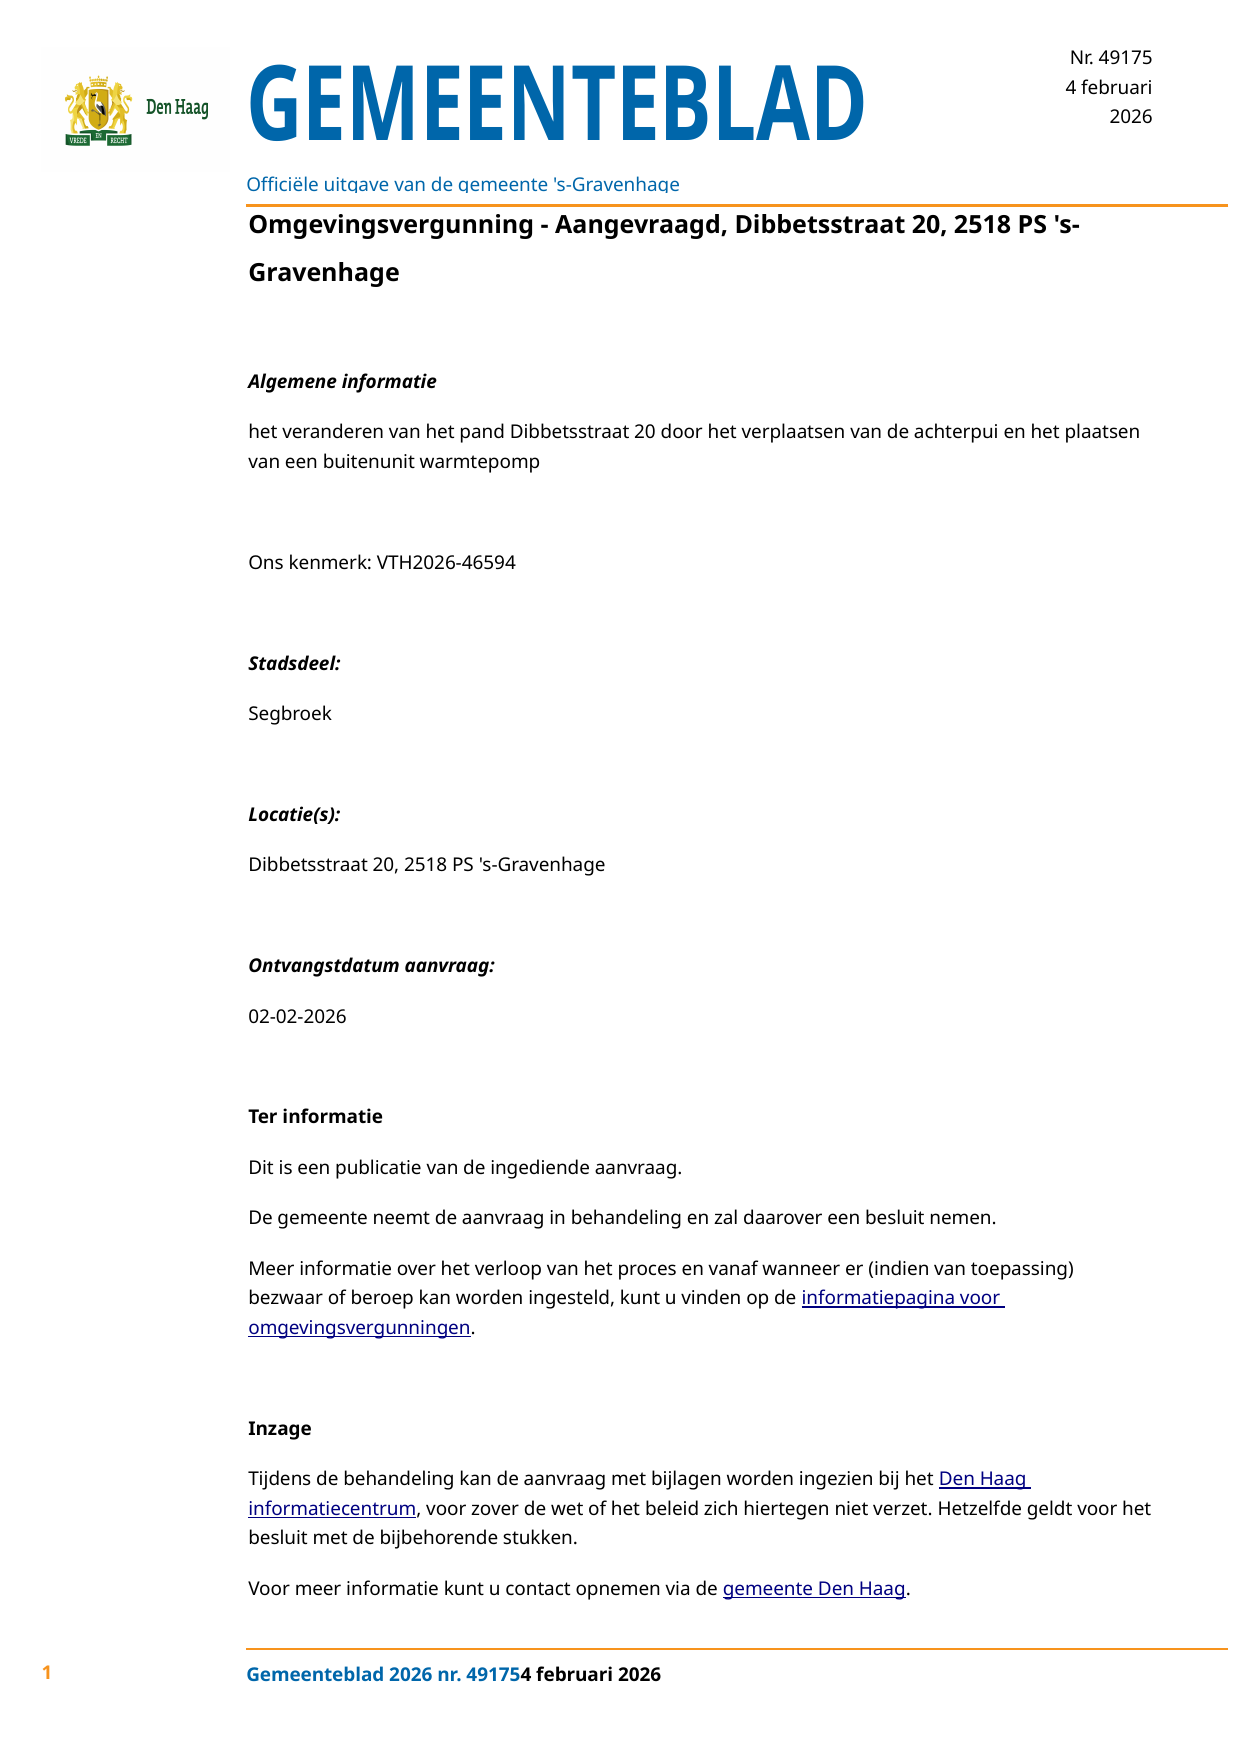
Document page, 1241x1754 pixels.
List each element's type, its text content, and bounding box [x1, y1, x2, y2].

text Omgevingsvergunning - Aangevraagd, Dibbetsstraat 20, 2518 PS 's-Gravenhage [248, 207, 1152, 288]
picture [41, 47, 231, 172]
text Dit is een publicatie van de ingediende aanvraag. [248, 1154, 1152, 1180]
text Locatie(s): [248, 801, 1152, 827]
text Algemene informatie [248, 368, 1152, 394]
text Segbroek [248, 700, 1152, 726]
text Ter informatie [248, 1104, 1152, 1129]
text Inzage [248, 1415, 1152, 1441]
text Voor meer informatie kunt u contact opnemen via de gemeente Den Haag. [248, 1575, 1152, 1601]
text het veranderen van het pand Dibbetsstraat 20 door het verplaatsen van de achterpui en het plaatsen van een buitenunit warmtepomp [248, 419, 1152, 474]
text 02-02-2026 [248, 1003, 1152, 1029]
text De gemeente neemt de aanvraag in behandeling en zal daarover een besluit nemen. [248, 1204, 1152, 1230]
text Dibbetsstraat 20, 2518 PS 's-Gravenhage [248, 852, 1152, 877]
text Ontvangstdatum aanvraag: [248, 952, 1152, 978]
text Stadsdeel: [248, 650, 1152, 676]
text Meer informatie over het verloop van het proces en vanaf wanneer er (indien van toepassing) bezwaar of beroep kan worden ingesteld, kunt u vinden op de informatiepagina voor omgevingsvergunningen. [248, 1255, 1152, 1340]
text Ons kenmerk: VTH2026-46594 [248, 549, 1152, 575]
text Tijdens de behandeling kan de aanvraag met bijlagen worden ingezien bij het Den Haag informatiecentrum, voor zover de wet of het beleid zich hiertegen niet verzet. Hetzelfde geldt voor het besluit met de bijbehorende stukken. [248, 1465, 1152, 1550]
